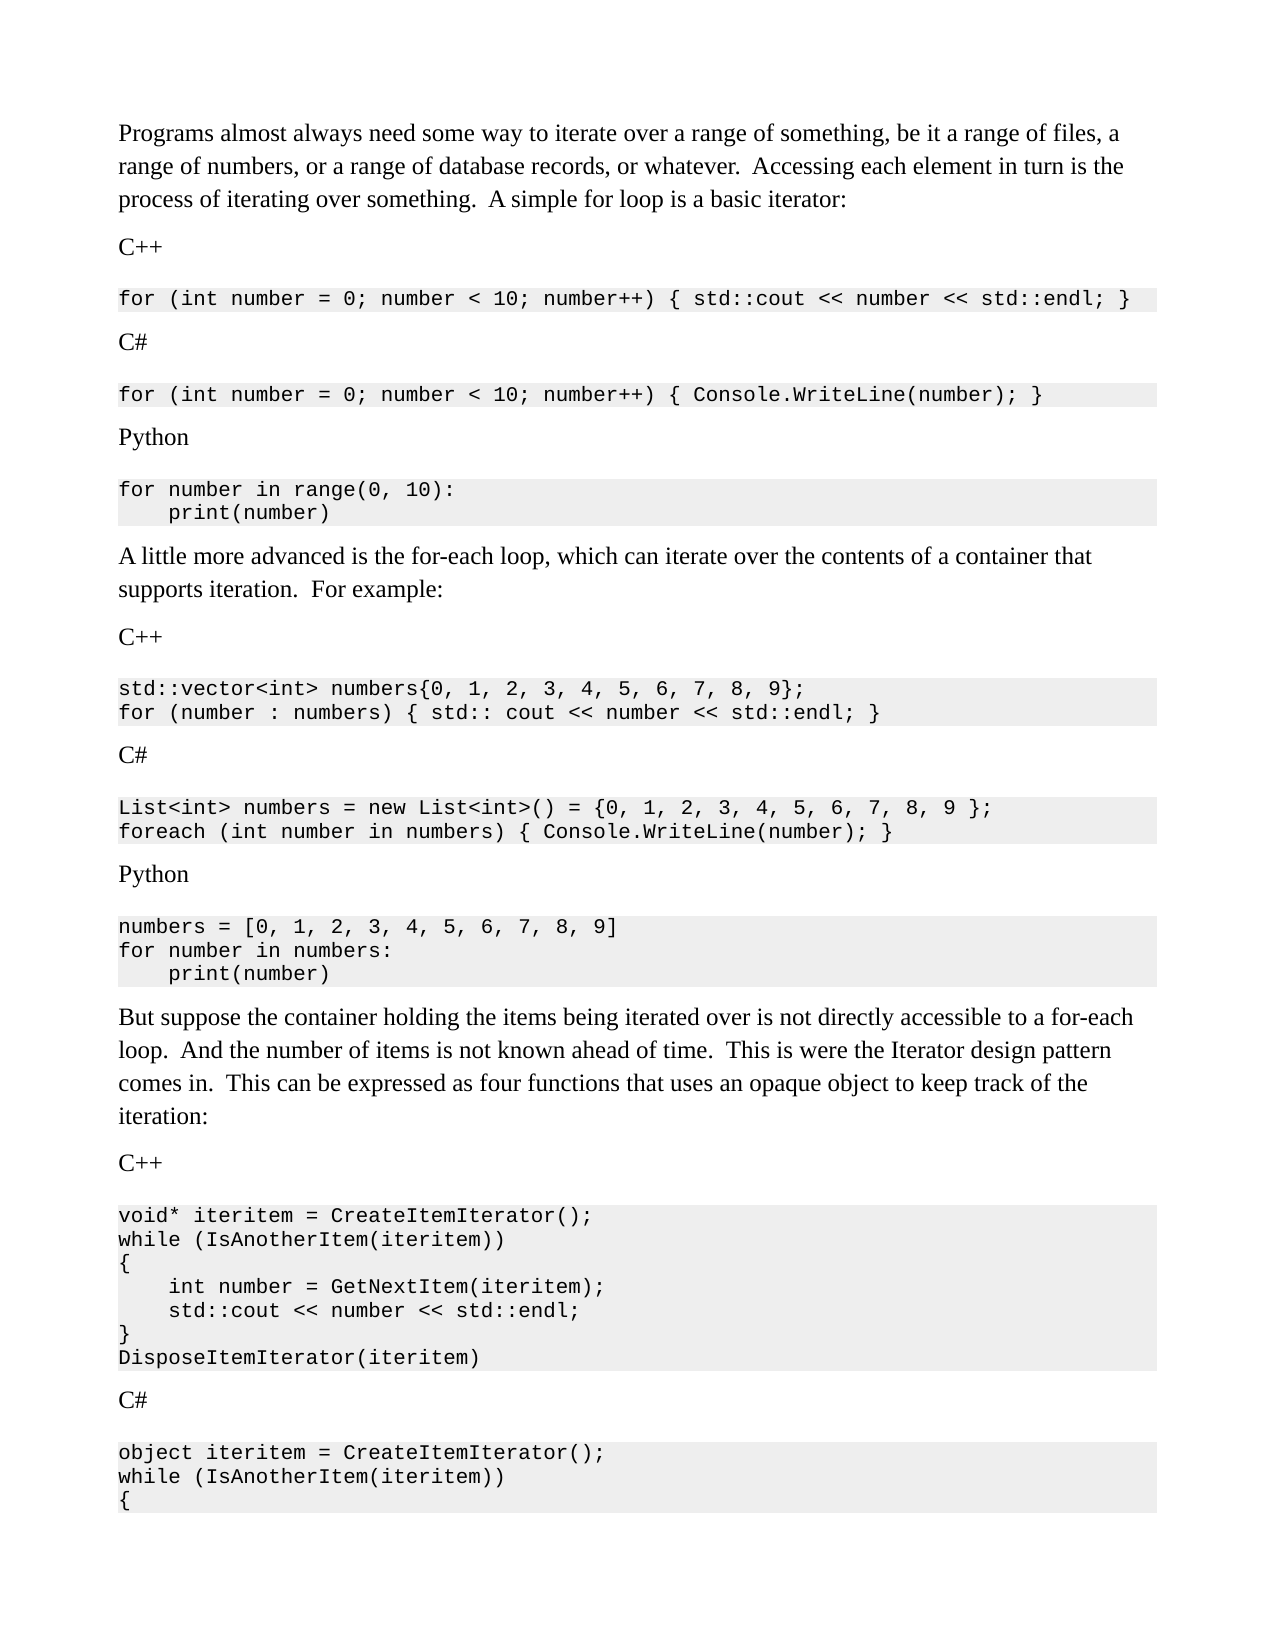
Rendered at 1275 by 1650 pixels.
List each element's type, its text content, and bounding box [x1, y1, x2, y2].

text List<int> numbers = new List<int>() = {0, 1, 2, 3, 4, 5, 6, 7, 8, 9 }; [118, 797, 1157, 821]
text std::vector<int> numbers{0, 1, 2, 3, 4, 5, 6, 7, 8, 9}; [118, 678, 1157, 702]
text Python [118, 422, 1157, 451]
text void* iteritem = CreateItemIterator(); [118, 1205, 1157, 1229]
text C++ [118, 1148, 1157, 1177]
text for (int number = 0; number < 10; number++) { std::cout << number << std::endl; } [118, 288, 1157, 312]
text for (int number = 0; number < 10; number++) { Console.WriteLine(number); } [118, 383, 1157, 407]
text for (number : numbers) { std:: cout << number << std::endl; } [118, 702, 1157, 726]
text print(number) [118, 502, 1157, 526]
text C++ [118, 622, 1157, 650]
text C# [118, 741, 1157, 769]
text object iteritem = CreateItemIterator(); [118, 1442, 1157, 1466]
text for number in numbers: [118, 939, 1157, 963]
text int number = GetNextItem(iteritem); [118, 1276, 1157, 1300]
text } [118, 1323, 1157, 1347]
text while (IsAnotherItem(iteritem)) [118, 1229, 1157, 1252]
text C# [118, 1386, 1157, 1414]
text Python [118, 859, 1157, 888]
text C++ [118, 232, 1157, 261]
text C# [118, 327, 1157, 356]
text print(number) [118, 963, 1157, 987]
text DisposeItemIterator(iteritem) [118, 1347, 1157, 1371]
text while (IsAnotherItem(iteritem)) [118, 1466, 1157, 1489]
text foreach (int number in numbers) { Console.WriteLine(number); } [118, 821, 1157, 844]
text std::cout << number << std::endl; [118, 1300, 1157, 1323]
text { [118, 1252, 1157, 1276]
text for number in range(0, 10): [118, 479, 1157, 502]
text numbers = [0, 1, 2, 3, 4, 5, 6, 7, 8, 9] [118, 916, 1157, 939]
text A little more advanced is the for-each loop, which can iterate over the contents of a container that supports iteration. For example: [118, 541, 1157, 603]
text Programs almost always need some way to iterate over a range of something, be it a range of files, a range of numbers, or a range of database records, or whatever. Accessing each element in turn is the process of iterating over something. A simple for loop is a basic iterator: [118, 118, 1157, 213]
text But suppose the container holding the items being iterated over is not directly accessible to a for-each loop. And the number of items is not known ahead of time. This is were the Iterator design pattern comes in. This can be expressed as four functions that uses an opaque object to keep track of the iteration: [118, 1002, 1157, 1130]
text { [118, 1489, 1157, 1513]
